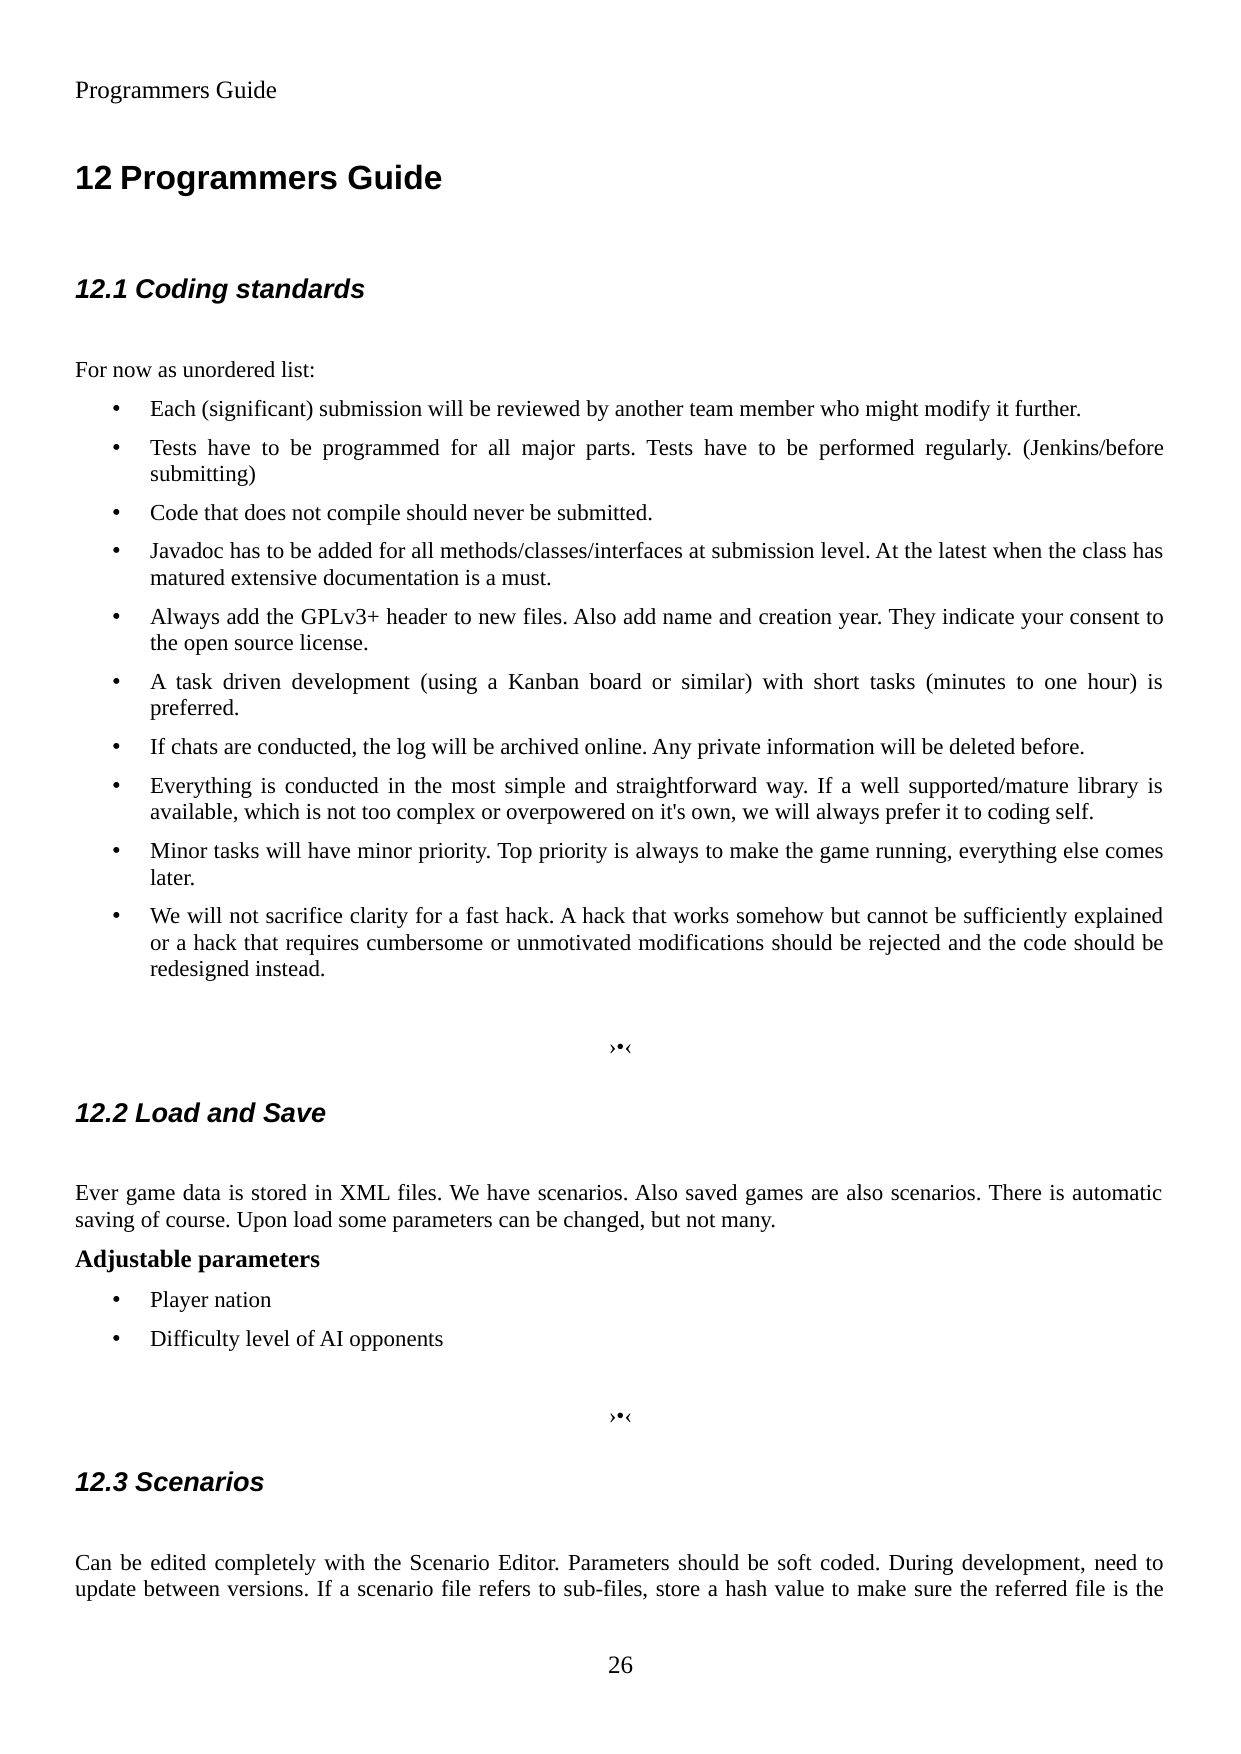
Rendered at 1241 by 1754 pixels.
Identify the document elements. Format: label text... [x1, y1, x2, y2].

subtitle Programmers Guide [75, 158, 1166, 197]
text For now as unordered list: [75, 356, 1166, 382]
list Difficulty level of AI opponents [112, 1325, 1166, 1351]
list A task driven development (using a Kanban board or similar) with short tasks (minutes to one hour) is preferred. [112, 668, 1166, 721]
list Everything is conducted in the most simple and straightforward way. If a well supported/mature library is available, which is not too complex or overpowered on it's own, we will always prefer it to coding self. [112, 772, 1166, 825]
list Always add the GPLv3+ header to new files. Also add name and creation year. They indicate your consent to the open source license. [112, 603, 1166, 656]
text Can be edited completely with the Scenario Editor. Parameters should be soft coded. During development, need to update between versions. If a scenario file refers to sub-files, store a hash value to make sure the referred file is the [75, 1549, 1166, 1602]
list Minor tasks will have minor priority. Top priority is always to make the game running, everything else comes later. [112, 837, 1166, 890]
subtitle Coding standards [75, 273, 1166, 304]
subtitle Load and Save [75, 1097, 1166, 1128]
text Ever game data is stored in XML files. We have scenarios. Also saved games are also scenarios. There is automatic saving of course. Upon load some parameters can be changed, but not many. [75, 1179, 1166, 1232]
subtitle Scenarios [75, 1466, 1166, 1497]
list Tests have to be programmed for all major parts. Tests have to be performed regularly. (Jenkins/before submitting) [112, 433, 1166, 486]
list Each (significant) submission will be reviewed by another team member who might modify it further. [112, 395, 1166, 421]
text ›•‹ [75, 1402, 1166, 1429]
text ›•‹ [75, 1033, 1166, 1059]
list We will not sacrifice clarity for a fast hack. A hack that works somehow but cannot be sufficiently explained or a hack that requires cumbersome or unmotivated modifications should be rejected and the code should be redesigned instead. [112, 902, 1166, 982]
list Javadoc has to be added for all methods/classes/interfaces at submission level. At the latest when the class has matured extensive documentation is a must. [112, 538, 1166, 590]
text Adjustable parameters [75, 1244, 1166, 1273]
list Code that does not compile should never be submitted. [112, 499, 1166, 525]
list Player nation [112, 1286, 1166, 1312]
list If chats are conducted, the log will be archived online. Any private information will be deleted before. [112, 733, 1166, 759]
